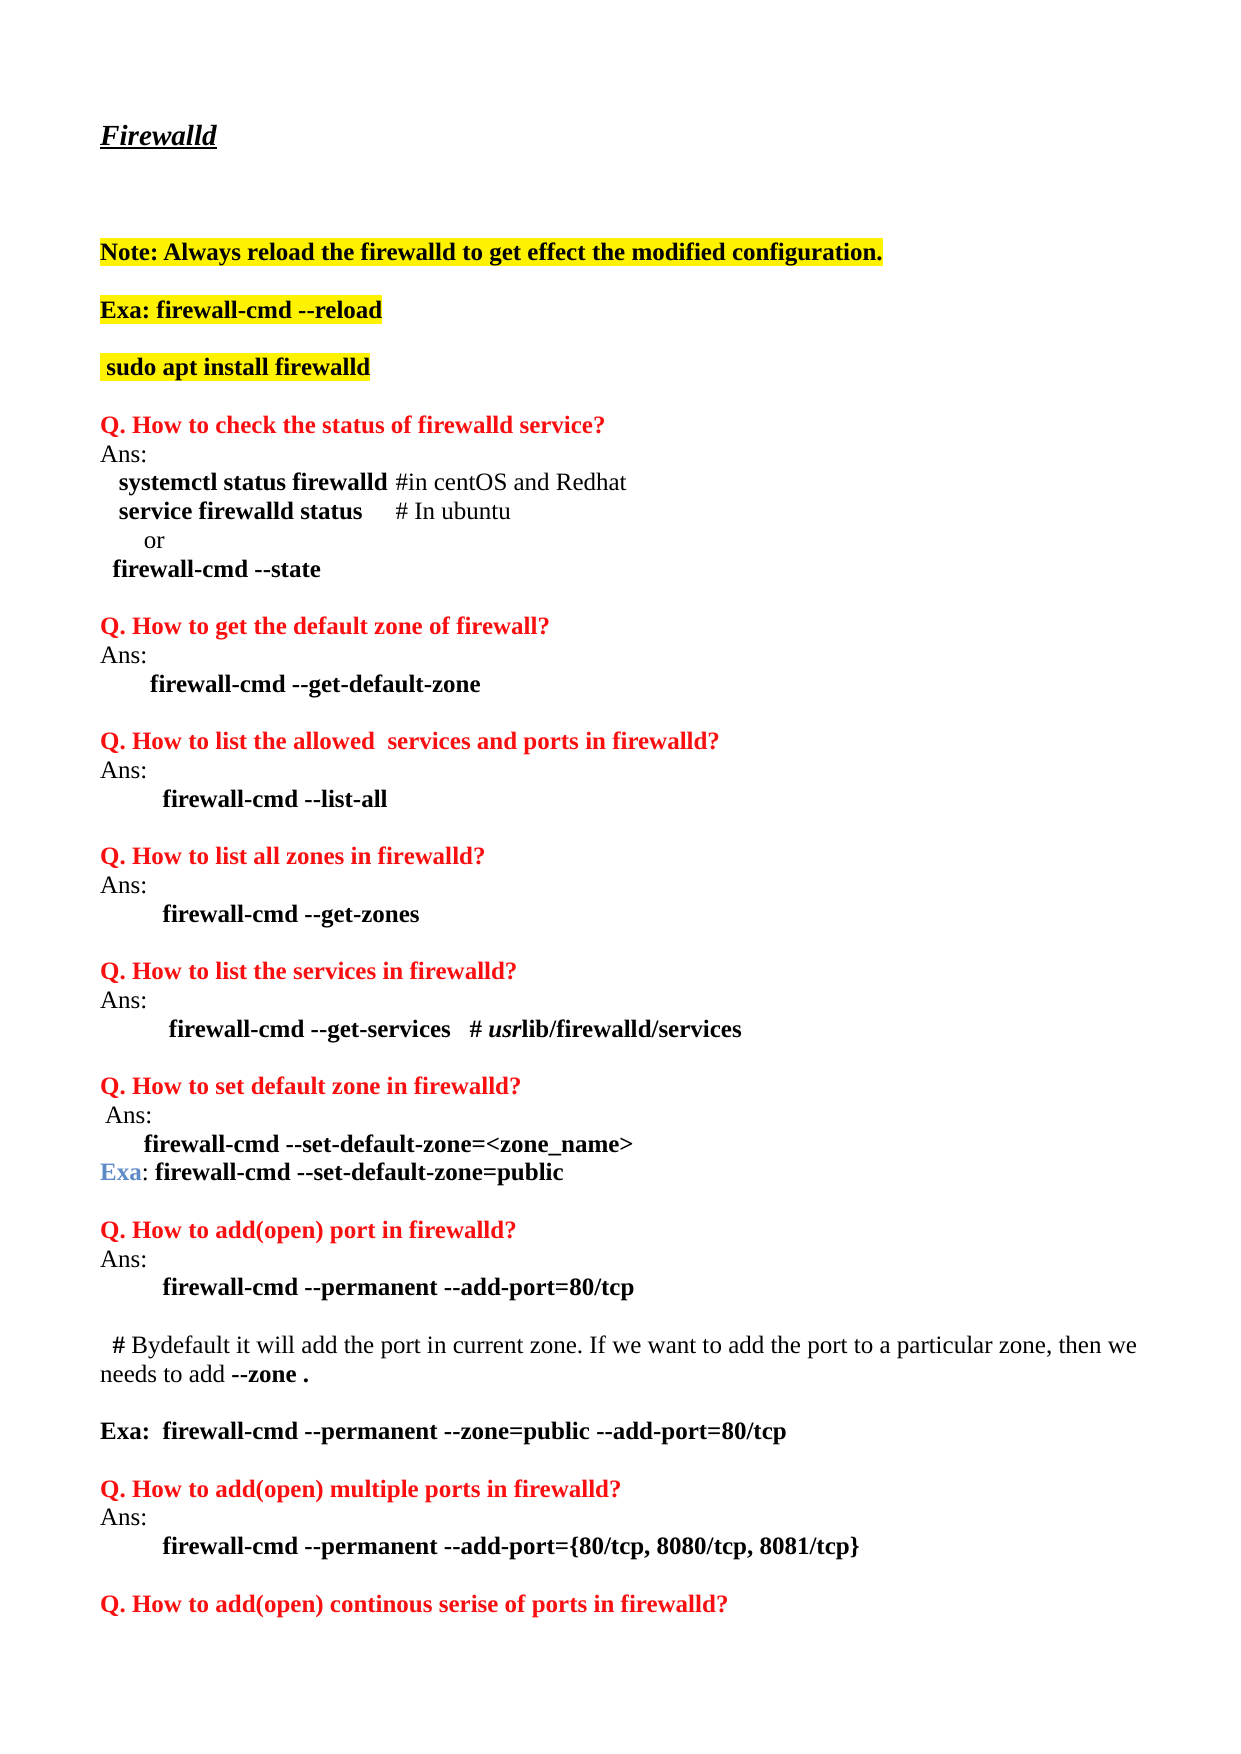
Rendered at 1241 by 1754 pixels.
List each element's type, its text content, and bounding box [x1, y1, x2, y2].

text Q. How to add(open) continous serise of ports in firewalld? [100, 1589, 1175, 1617]
text Ans: [100, 640, 1175, 669]
text firewall-cmd --set-default-zone=<zone_name> [100, 1129, 1175, 1157]
text firewall-cmd --permanent --add-port={80/tcp, 8080/tcp, 8081/tcp} [100, 1531, 1175, 1560]
text Q. How to check the status of firewalld service? [100, 410, 1175, 439]
text firewall-cmd --get-zones [100, 899, 1175, 927]
text Exa: firewall-cmd --reload [100, 295, 1175, 324]
text Ans: [100, 1100, 1175, 1129]
text service firewalld status # In ubuntu [100, 496, 1175, 525]
text Exa: firewall-cmd --permanent --zone=public --add-port=80/tcp [100, 1416, 1175, 1445]
text Q. How to add(open) port in firewalld? [100, 1215, 1175, 1244]
text Ans: [100, 1244, 1175, 1272]
text Exa: firewall-cmd --set-default-zone=public [100, 1157, 1175, 1186]
text Q. How to set default zone in firewalld? [100, 1071, 1175, 1100]
text Ans: [100, 439, 1175, 467]
text firewall-cmd --state [100, 554, 1175, 582]
text Q. How to list the services in firewalld? [100, 956, 1175, 985]
text firewall-cmd --list-all [100, 784, 1175, 812]
text firewall-cmd --get-services # usrlib/firewalld/services [100, 1014, 1175, 1042]
text Ans: [100, 755, 1175, 784]
text # Bydefault it will add the port in current zone. If we want to add the port to a particular zone, then we needs to add --zone . [100, 1330, 1175, 1387]
text firewall-cmd --permanent --add-port=80/tcp [100, 1272, 1175, 1301]
text Ans: [100, 870, 1175, 899]
text Firewalld [100, 118, 1175, 152]
text sudo apt install firewalld [100, 352, 1175, 381]
text or [100, 525, 1175, 554]
text Q. How to list the allowed services and ports in firewalld? [100, 726, 1175, 755]
text Ans: [100, 985, 1175, 1014]
text Note: Always reload the firewalld to get effect the modified configuration. [100, 237, 1175, 266]
text firewall-cmd --get-default-zone [100, 669, 1175, 697]
text Q. How to get the default zone of firewall? [100, 611, 1175, 640]
text Q. How to list all zones in firewalld? [100, 841, 1175, 870]
text systemctl status firewalld #in centOS and Redhat [100, 467, 1175, 496]
text Ans: [100, 1502, 1175, 1531]
text Q. How to add(open) multiple ports in firewalld? [100, 1474, 1175, 1502]
